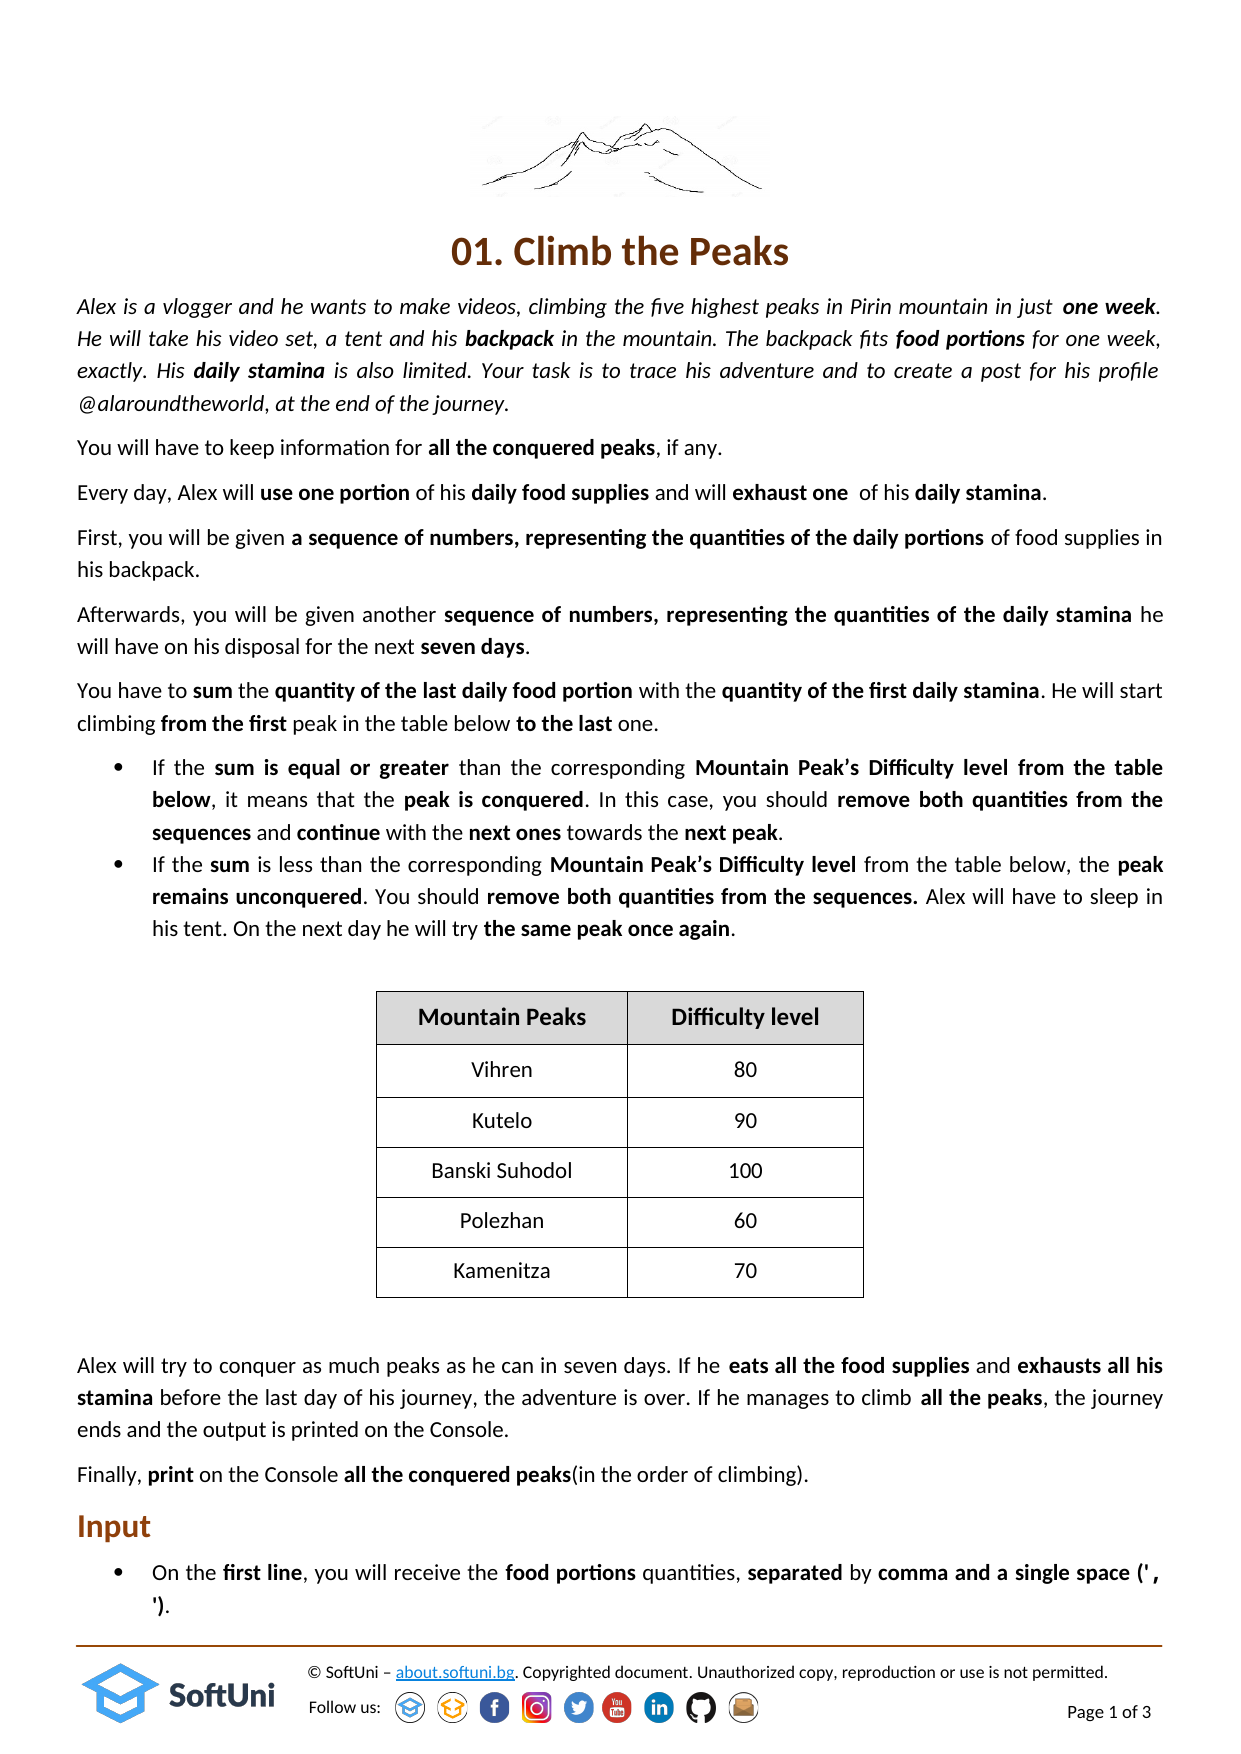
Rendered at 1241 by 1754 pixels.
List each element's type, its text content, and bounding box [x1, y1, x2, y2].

picture [437, 1692, 468, 1723]
text You will have to keep information for all the conquered peaks, if any. [77, 433, 1163, 461]
text Finally, print on the Console all the conquered peaks(in the order of climbing). [77, 1460, 1163, 1488]
text Every day, Alex will use one portion of his daily food supplies and will exhaust one of his daily stamina. [77, 478, 1163, 506]
table_header Difficulty level [628, 992, 863, 1044]
table_header Mountain Peaks [377, 992, 627, 1044]
subtitle 01. Climb the Peaks [77, 225, 1163, 276]
picture [644, 1692, 653, 1701]
text Alex will try to conquer as much peaks as he can in seven days. If he eats all the food supplies and exhausts all his stamina before the last day of his journey, the adventure is over. If he manages to climb all the peaks, the journey ends and the output is printed on the Console. [77, 1351, 1163, 1444]
picture [470, 116, 770, 197]
picture [395, 1692, 425, 1723]
picture [564, 1692, 594, 1723]
text Alex is a vlogger and he wants to make videos, climbing the five highest peaks in Pirin mountain in just one week. He will take his video set, a tent and his backpack in the mountain. The backpack fits food portions for one week, exactly. His daily stamina is also limited. Your task is to trace his adventure and to create a post for his profile @alaroundtheworld, at the end of the journey. [77, 292, 1163, 417]
subtitle Input [77, 1505, 1163, 1546]
picture [602, 1692, 632, 1723]
list If the sum is equal or greater than the corresponding Mountain Peak’s Difficulty level from the table below, it means that the peak is conquered. In this case, you should remove both quantities from the sequences and continue with the next ones towards the next peak. [114, 753, 1163, 846]
table_cell 100 [628, 1148, 863, 1197]
picture [728, 1692, 759, 1723]
picture [75, 1658, 281, 1729]
picture [644, 1714, 653, 1723]
picture [686, 1692, 716, 1723]
table_cell Polezhan [377, 1198, 627, 1247]
picture [665, 1692, 674, 1701]
table_cell 60 [628, 1198, 863, 1247]
list On the first line, you will receive the food portions quantities, separated by comma and a single space (', '). [114, 1556, 1163, 1619]
table_cell Kamenitza [377, 1248, 627, 1297]
table_cell 80 [628, 1045, 863, 1097]
text You have to sum the quantity of the last daily food portion with the quantity of the first daily stamina. He will start climbing from the first peak in the table below to the last one. [77, 677, 1163, 737]
text Afterwards, you will be given another sequence of numbers, representing the quantities of the daily stamina he will have on his disposal for the next seven days. [77, 600, 1163, 660]
table_cell 90 [628, 1098, 863, 1147]
table_cell Banski Suhodol [377, 1148, 627, 1197]
table_cell Vihren [377, 1045, 627, 1097]
table_cell 70 [628, 1248, 863, 1297]
text First, you will be given a sequence of numbers, representing the quantities of the daily portions of food supplies in his backpack. [77, 523, 1163, 583]
picture [665, 1714, 674, 1723]
list If the sum is less than the corresponding Mountain Peak’s Difficulty level from the table below, the peak remains unconquered. You should remove both quantities from the sequences. Alex will have to sleep in his tent. On the next day he will try the same peak once again. [114, 850, 1163, 942]
table_cell Kutelo [377, 1098, 627, 1147]
picture [522, 1692, 552, 1723]
picture [658, 1705, 667, 1714]
picture [479, 1692, 510, 1723]
